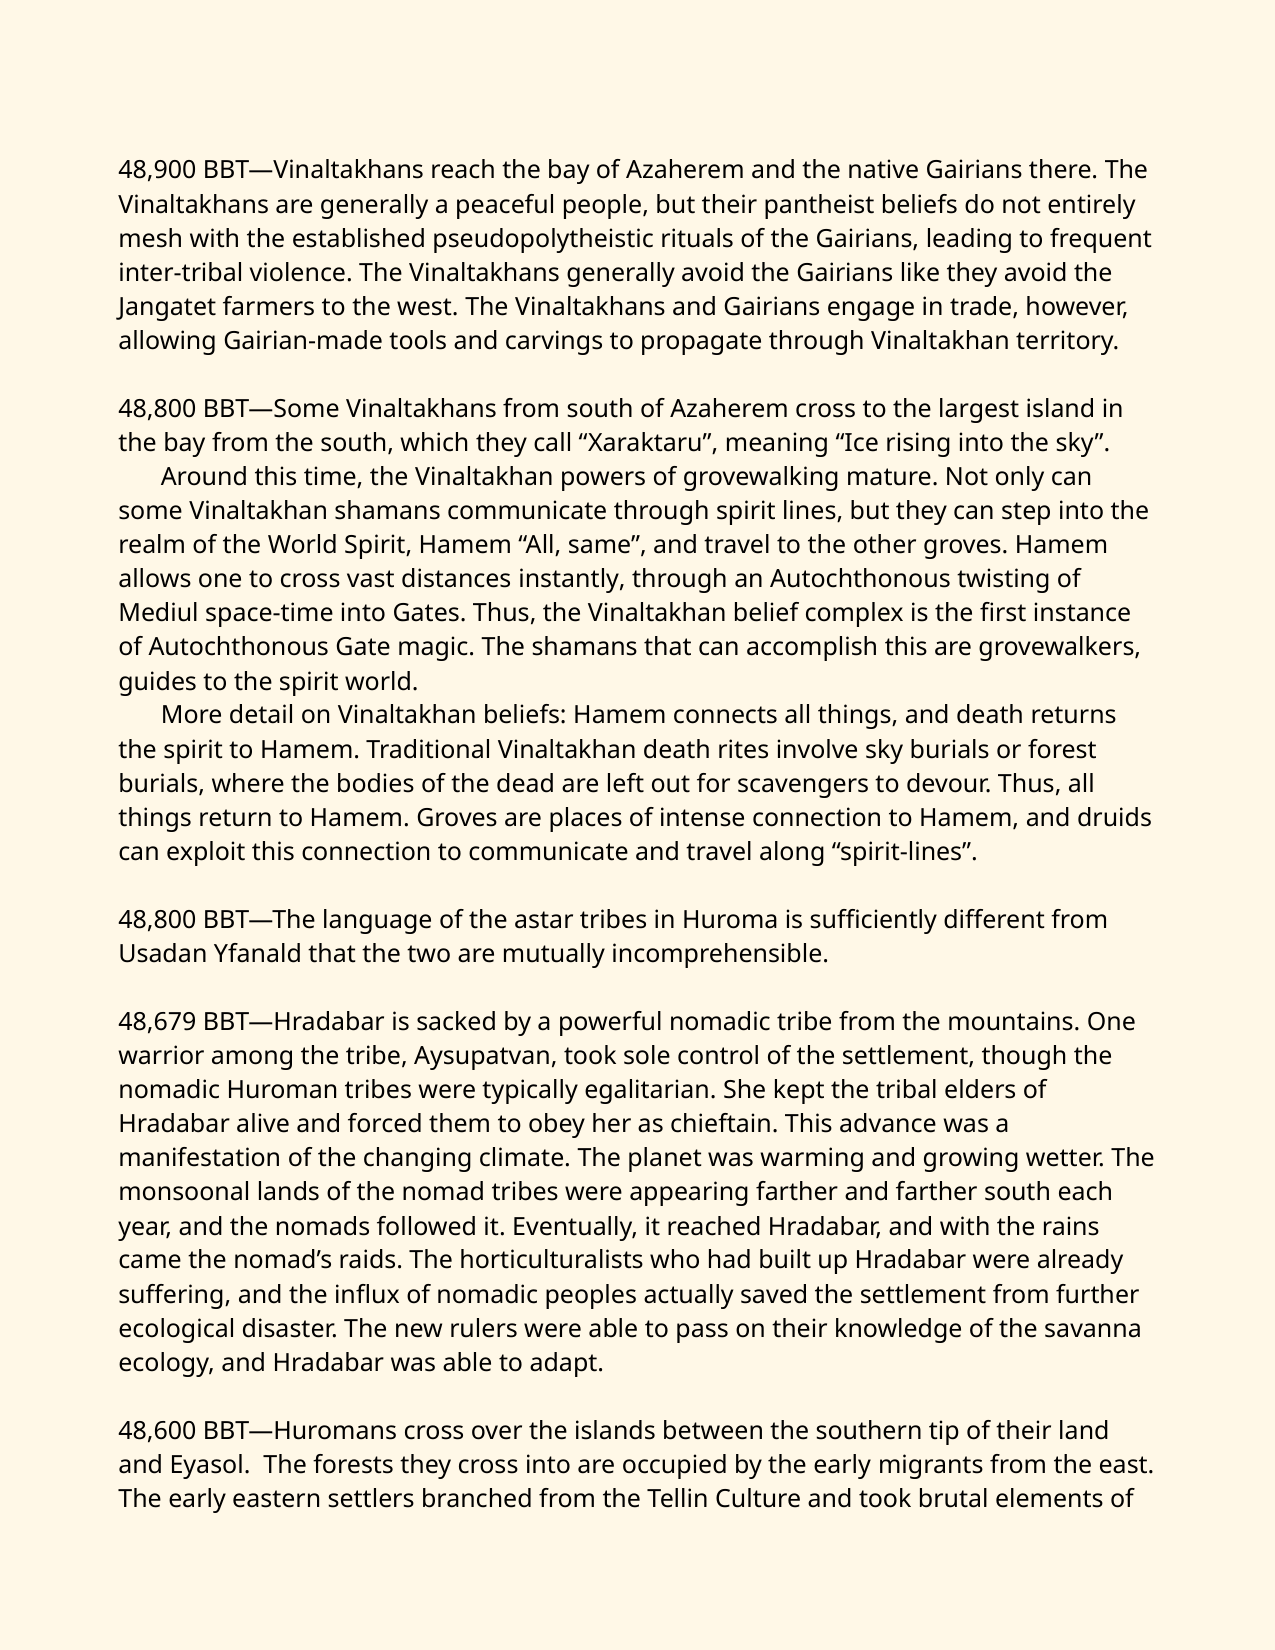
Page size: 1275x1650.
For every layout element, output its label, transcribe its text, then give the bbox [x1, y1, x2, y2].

text 48,800 BBT—Some Vinaltakhans from south of Azaherem cross to the largest island in the bay from the south, which they call “Xaraktaru”, meaning “Ice rising into the sky”. [118, 391, 1157, 459]
text 48,800 BBT—The language of the astar tribes in Huroma is sufficiently different from Usadan Yfanald that the two are mutually incomprehensible. [118, 902, 1157, 970]
text 48,679 BBT—Hradabar is sacked by a powerful nomadic tribe from the mountains. One warrior among the tribe, Aysupatvan, took sole control of the settlement, though the nomadic Huroman tribes were typically egalitarian. She kept the tribal elders of Hradabar alive and forced them to obey her as chieftain. This advance was a manifestation of the changing climate. The planet was warming and growing wetter. The monsoonal lands of the nomad tribes were appearing farther and farther south each year, and the nomads followed it. Eventually, it reached Hradabar, and with the rains came the nomad’s raids. The horticulturalists who had built up Hradabar were already suffering, and the influx of nomadic peoples actually saved the settlement from further ecological disaster. The new rulers were able to pass on their knowledge of the savanna ecology, and Hradabar was able to adapt. [118, 1004, 1157, 1378]
text Around this time, the Vinaltakhan powers of grovewalking mature. Not only can some Vinaltakhan shamans communicate through spirit lines, but they can step into the realm of the World Spirit, Hamem “All, same”, and travel to the other groves. Hamem allows one to cross vast distances instantly, through an Autochthonous twisting of Mediul space-time into Gates. Thus, the Vinaltakhan belief complex is the first instance of Autochthonous Gate magic. The shamans that can accomplish this are grovewalkers, guides to the spirit world. [118, 459, 1157, 697]
text 48,600 BBT—Huromans cross over the islands between the southern tip of their land and Eyasol. The forests they cross into are occupied by the early migrants from the east. The early eastern settlers branched from the Tellin Culture and took brutal elements of [118, 1412, 1157, 1515]
text More detail on Vinaltakhan beliefs: Hamem connects all things, and death returns the spirit to Hamem. Traditional Vinaltakhan death rites involve sky burials or forest burials, where the bodies of the dead are left out for scavengers to devour. Thus, all things return to Hamem. Groves are places of intense connection to Hamem, and druids can exploit this connection to communicate and travel along “spirit-lines”. [118, 697, 1157, 867]
text 48,900 BBT—Vinaltakhans reach the bay of Azaherem and the native Gairians there. The Vinaltakhans are generally a peaceful people, but their pantheist beliefs do not entirely mesh with the established pseudopolytheistic rituals of the Gairians, leading to frequent inter-tribal violence. The Vinaltakhans generally avoid the Gairians like they avoid the Jangatet farmers to the west. The Vinaltakhans and Gairians engage in trade, however, allowing Gairian-made tools and carvings to propagate through Vinaltakhan territory. [118, 152, 1157, 357]
